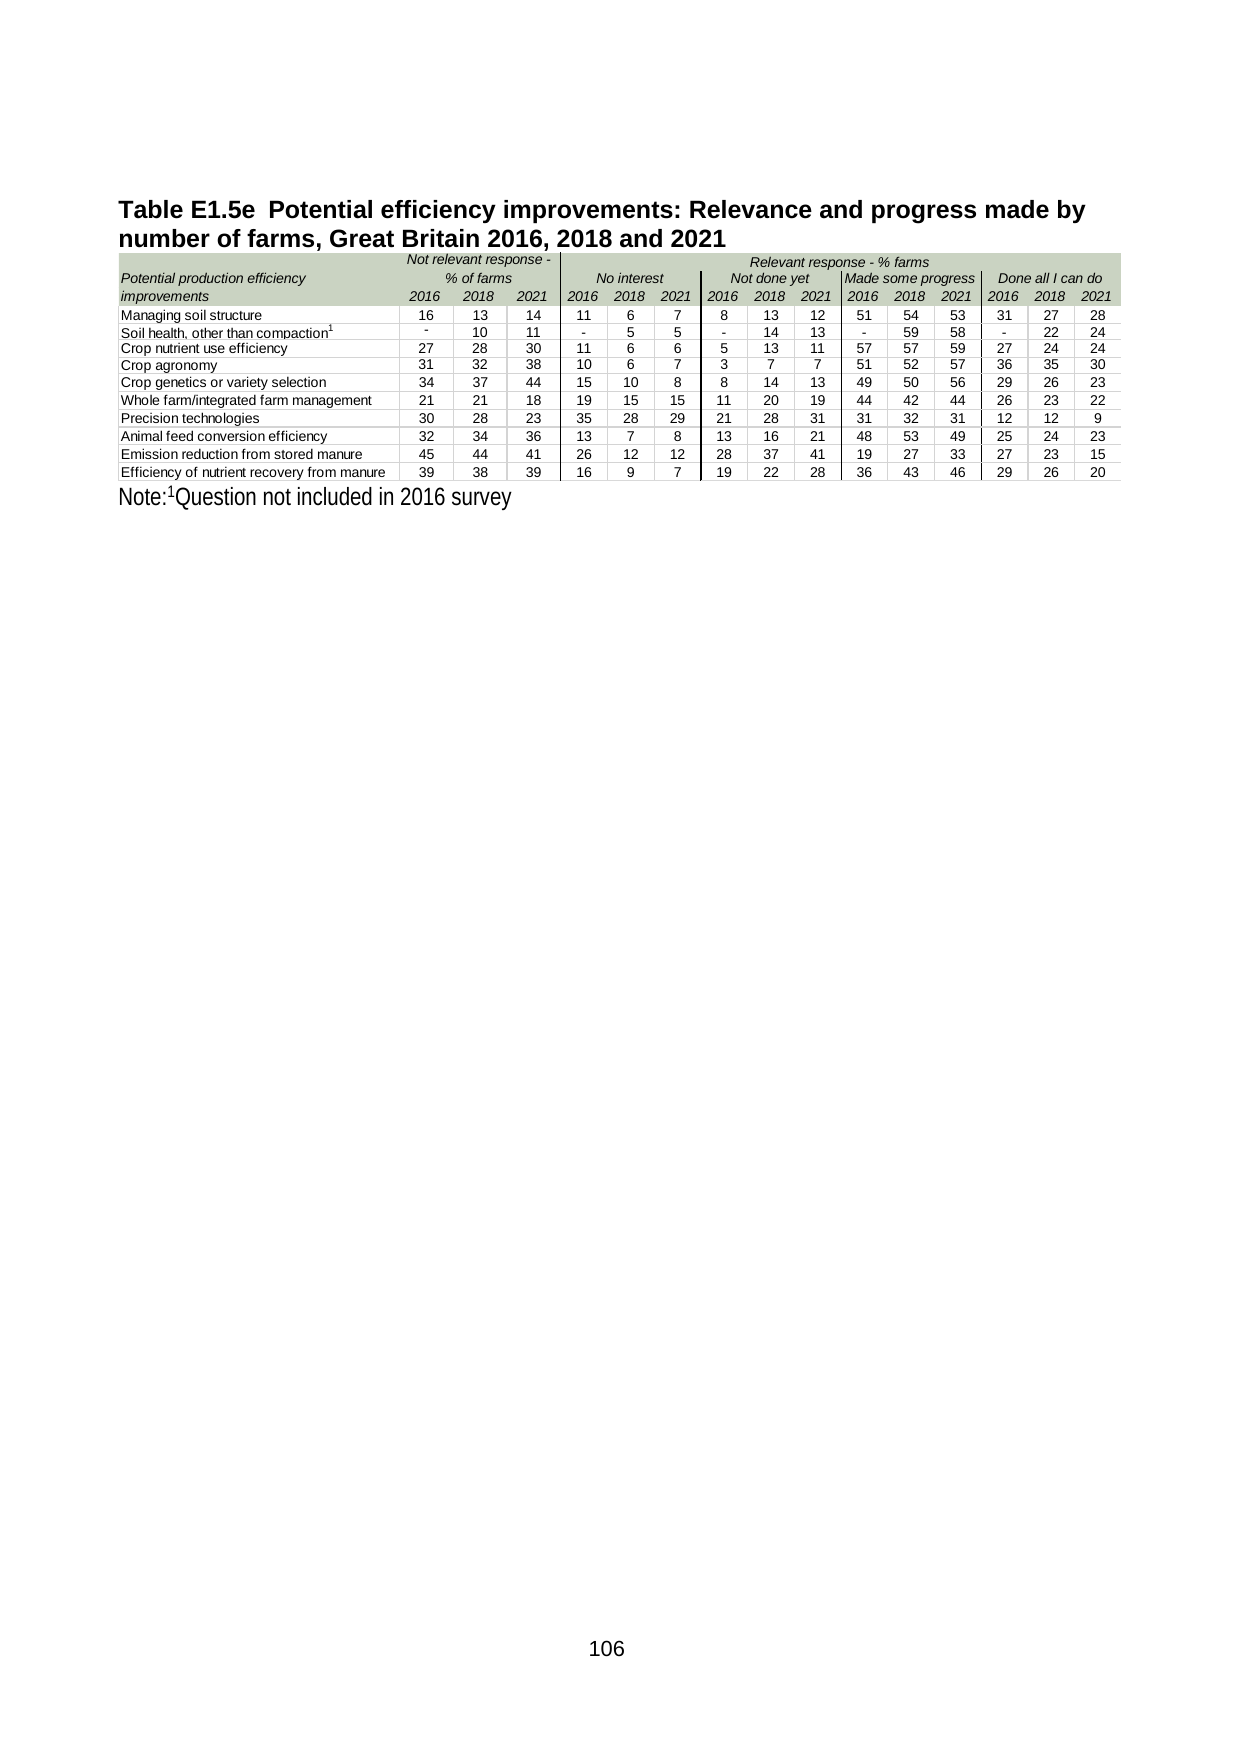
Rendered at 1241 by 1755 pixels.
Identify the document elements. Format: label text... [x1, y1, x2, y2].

subtitle Table E1.5e Potential efficiency improvements: Relevance and progress made by number of farms, Great Britain 2016, 2018 and 2021 [118, 195, 1122, 252]
text Note:1Question not included in 2016 survey [118, 481, 1122, 510]
